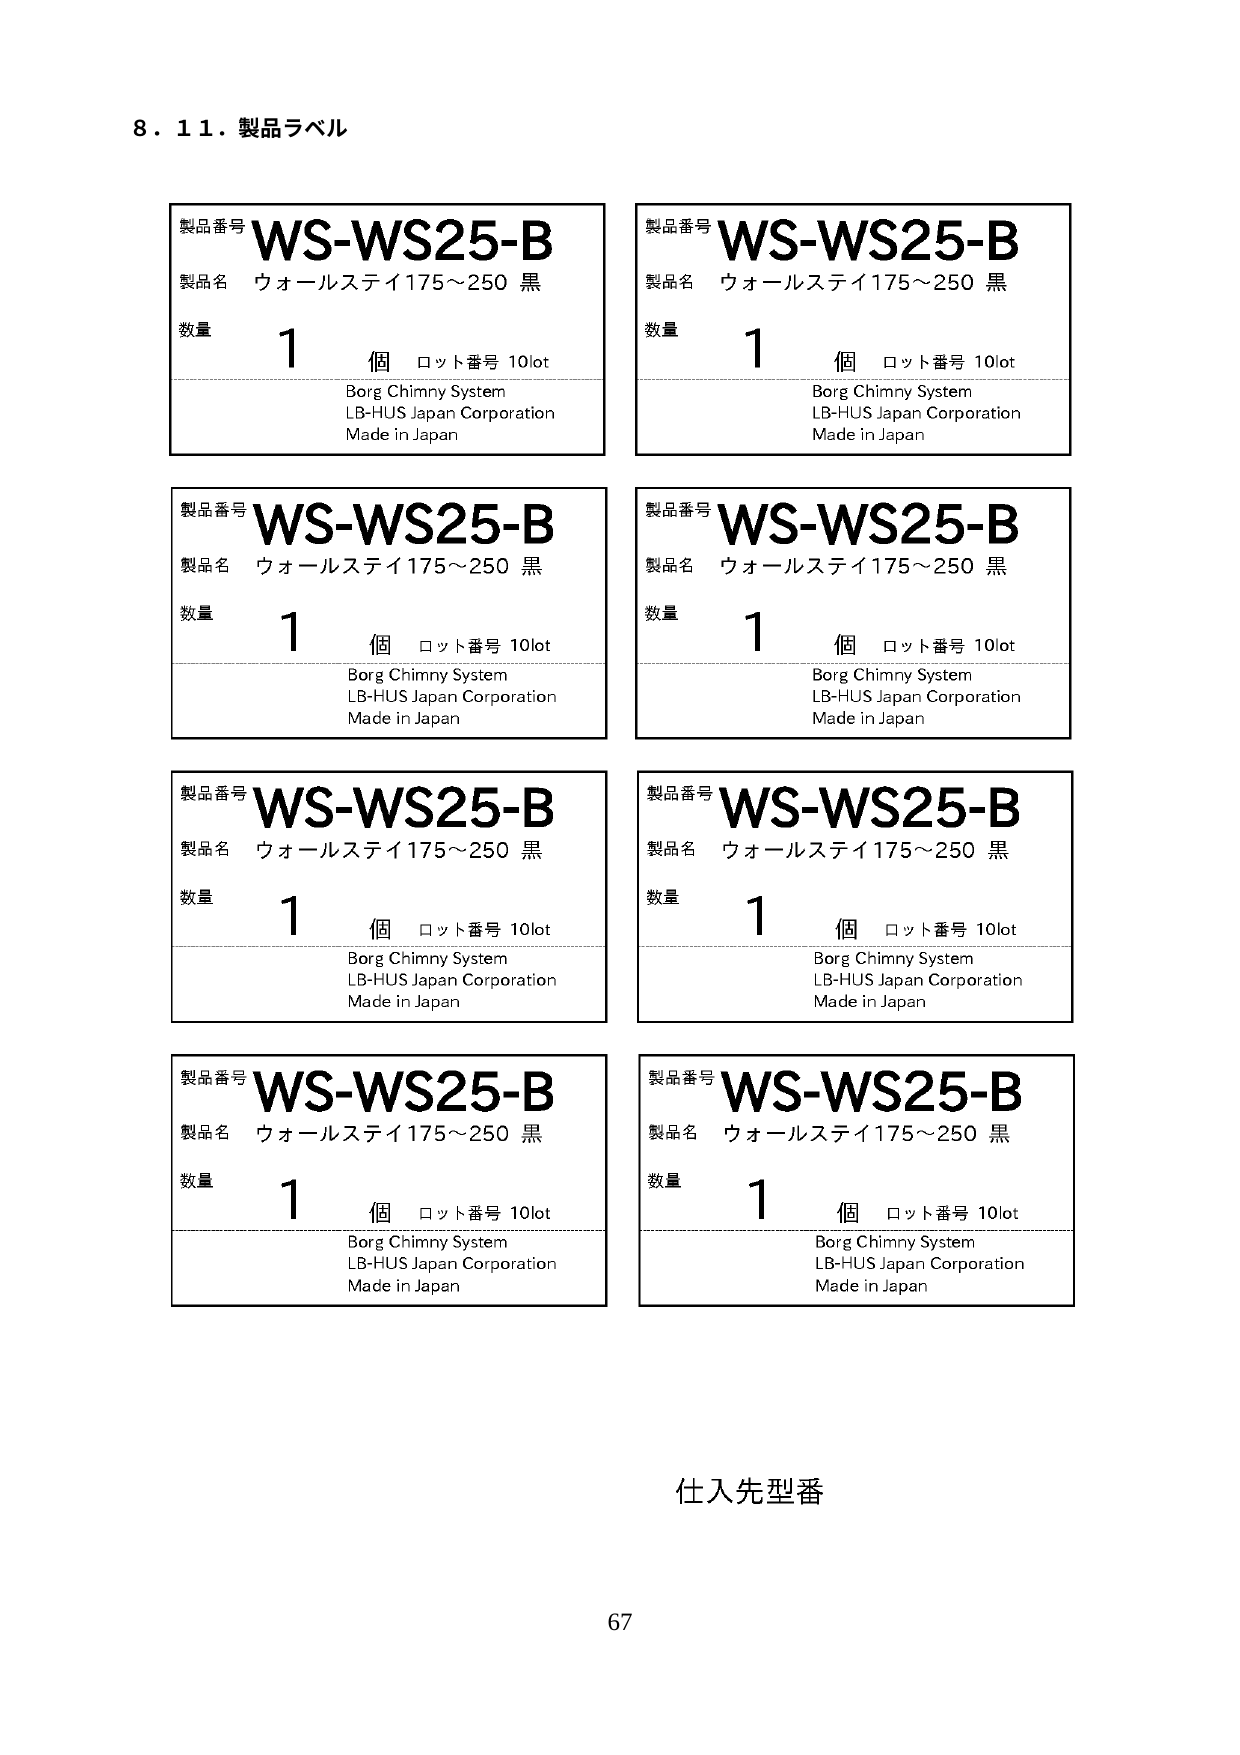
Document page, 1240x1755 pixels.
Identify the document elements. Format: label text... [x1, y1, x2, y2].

text ８．１１．製品ラベル [129, 118, 1121, 141]
picture [123, 155, 1117, 1559]
